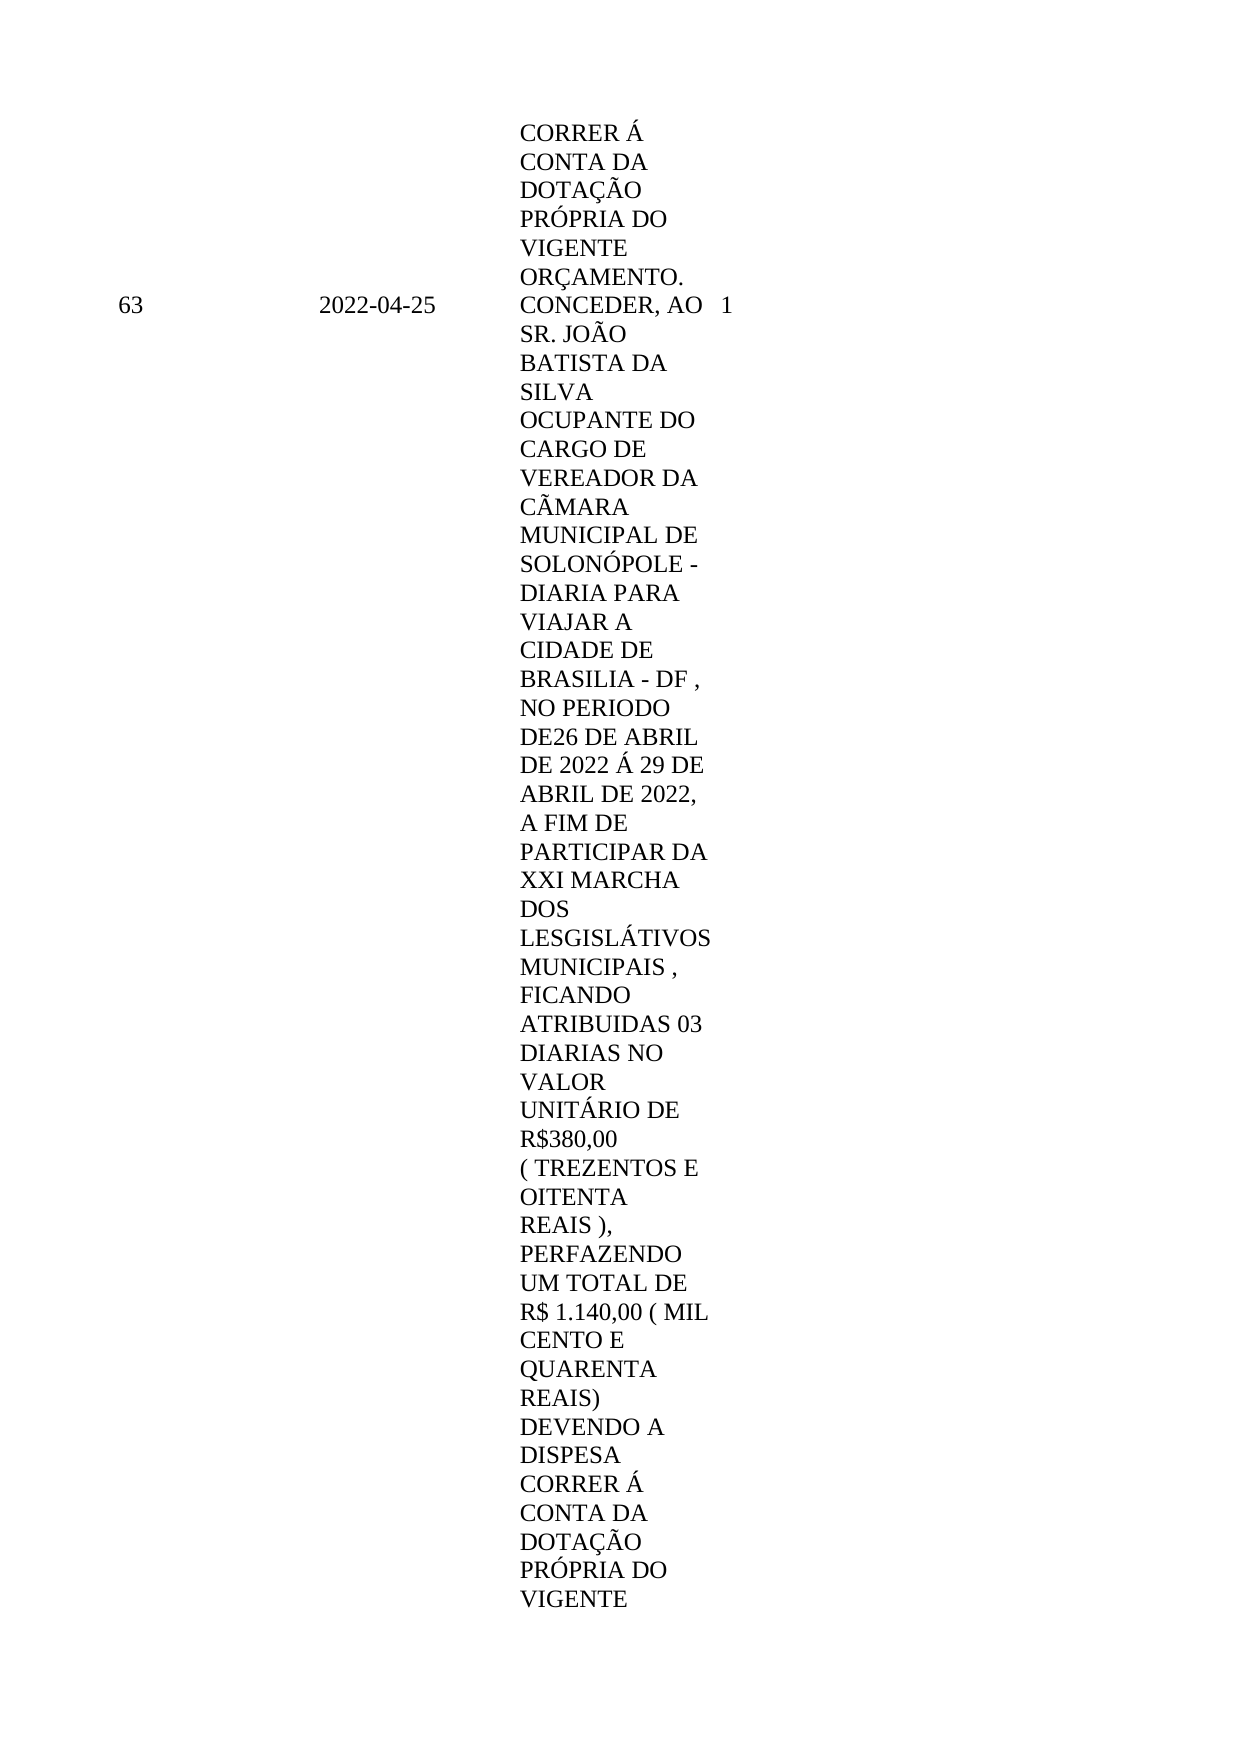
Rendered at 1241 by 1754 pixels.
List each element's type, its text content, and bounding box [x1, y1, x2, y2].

table_cell [921, 118, 1122, 291]
table_cell [921, 291, 1122, 1613]
table_cell 1 [720, 291, 921, 1613]
table_cell [319, 118, 519, 291]
table_cell [720, 118, 921, 291]
table_cell 2022-04-25 [319, 291, 519, 1613]
table_cell 63 [118, 291, 319, 1613]
table_cell CORRER Á CONTA DA DOTAÇÃO PRÓPRIA DO VIGENTE ORÇAMENTO. [520, 118, 720, 291]
table_cell [118, 118, 319, 291]
table_cell CONCEDER, AO SR. JOÃO BATISTA DA SILVA OCUPANTE DO CARGO DE VEREADOR DA CÃMARA MUNICIPAL DE SOLONÓPOLE - DIARIA PARA VIAJAR A CIDADE DE BRASILIA - DF , NO PERIODO DE26 DE ABRIL DE 2022 Á 29 DE ABRIL DE 2022, A FIM DE PARTICIPAR DA XXI MARCHA DOS LESGISLÁTIVOS MUNICIPAIS , FICANDO ATRIBUIDAS 03 DIARIAS NO VALOR UNITÁRIO DE R$380,00 ( TREZENTOS E OITENTA REAIS ), PERFAZENDO UM TOTAL DE R$ 1.140,00 ( MIL CENTO E QUARENTA REAIS) DEVENDO A DISPESA CORRER Á CONTA DA DOTAÇÃO PRÓPRIA DO VIGENTE [520, 291, 720, 1613]
